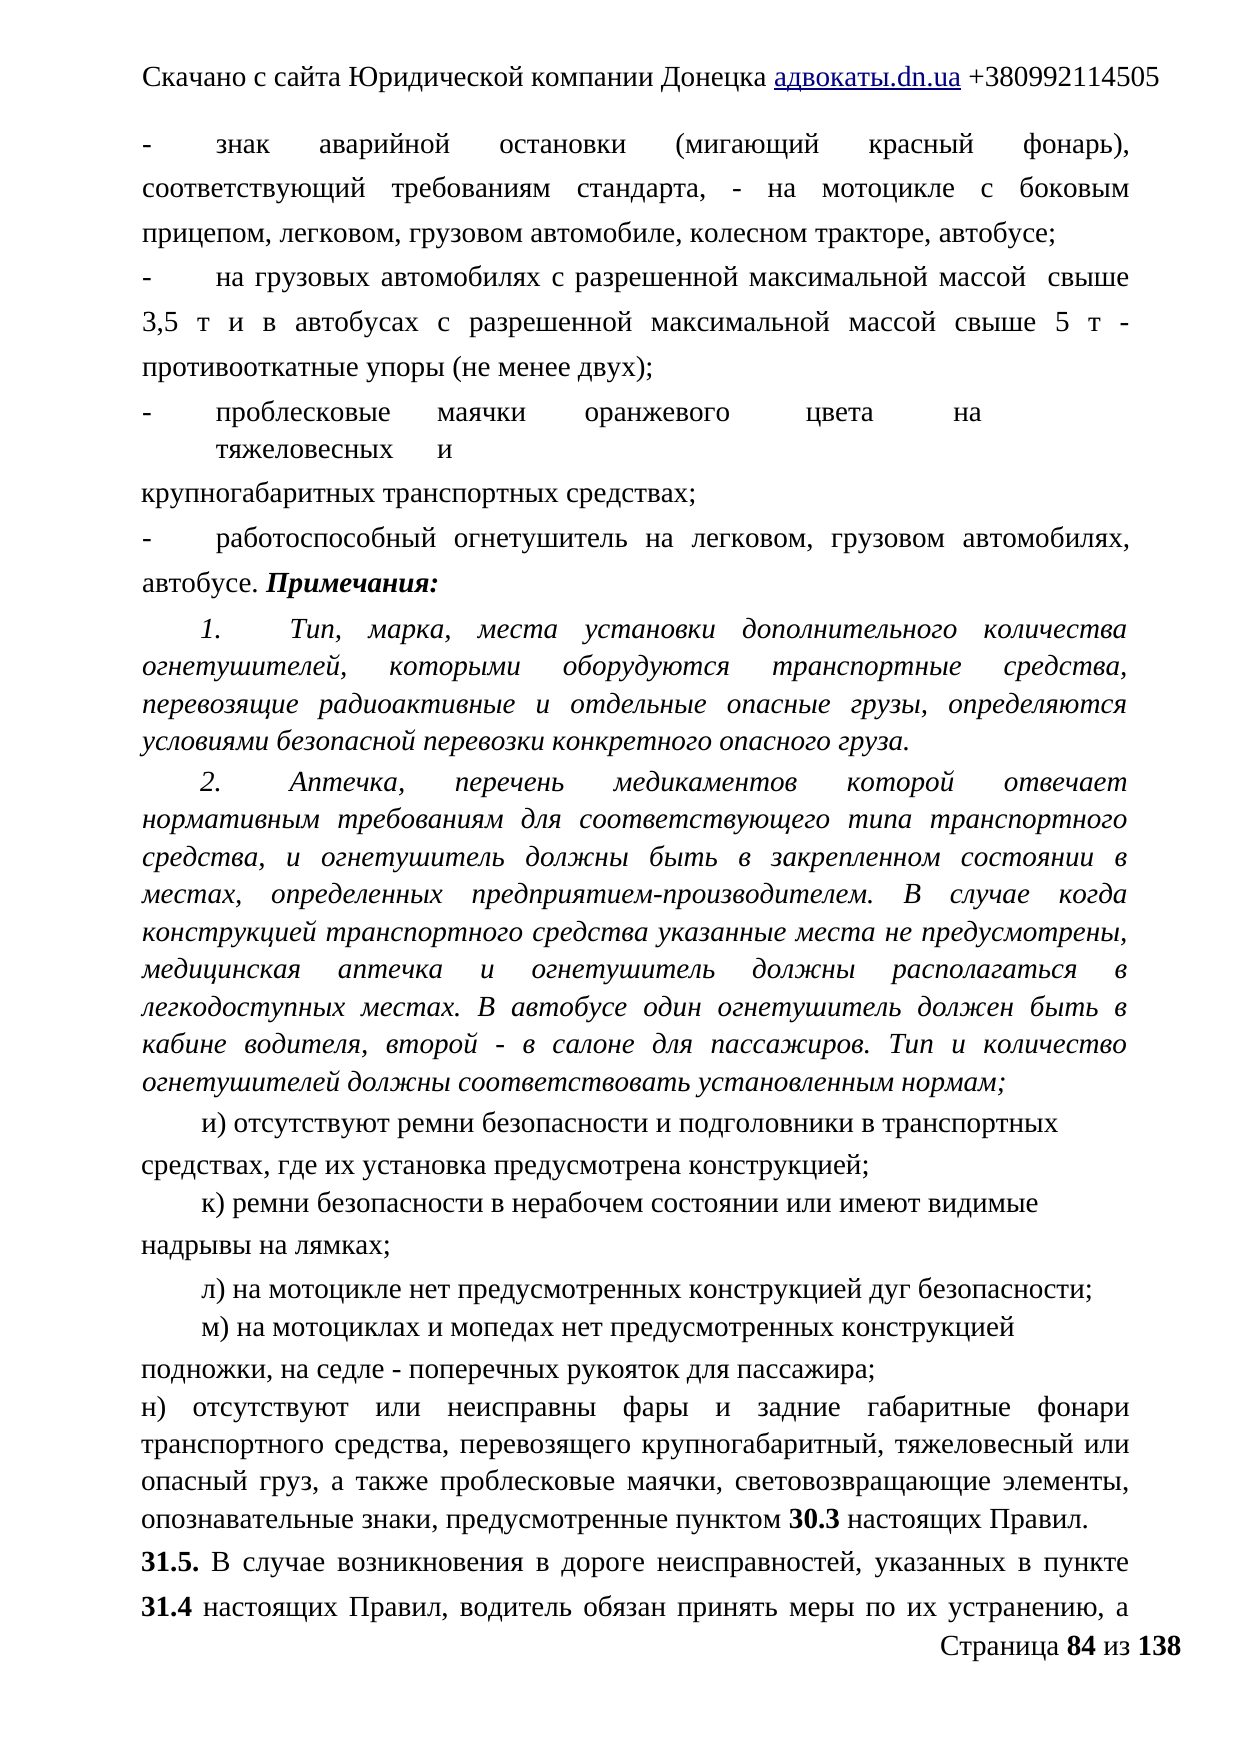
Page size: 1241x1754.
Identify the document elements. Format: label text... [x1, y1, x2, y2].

list Аптечка, перечень медикаментов которой отвечает нормативным требованиям для соответствующего типа транспортного средства, и огнетушитель должны быть в закрепленном состоянии в местах, определенных предприятием-производителем. В случае когда конструкцией транспортного средства указанные места не предусмотрены, медицинская аптечка и огнетушитель должны располагаться в легкодоступных местах. В автобусе один огнетушитель должен быть в кабине водителя, второй - в салоне для пассажиров. Тип и количество огнетушителей должны соответствовать установленным нормам; [142, 764, 1131, 1097]
text средствах, где их установка предусмотрена конструкцией; [141, 1147, 1130, 1181]
text н) отсутствуют или неисправны фары и задние габаритные фонари транспортного средства, перевозящего крупногабаритный, тяжеловесный или опасный груз, а также проблесковые маячки, световозвращающие элементы, опознавательные знаки, предусмотренные пунктом 30.3 настоящих Правил. [141, 1389, 1130, 1534]
text к) ремни безопасности в нерабочем состоянии или имеют видимые [201, 1185, 1130, 1218]
list проблесковые маячки оранжевого цвета на тяжеловесных и [142, 394, 1130, 464]
list Тип, марка, места установки дополнительного количества огнетушителей, которыми оборудуются транспортные средства, перевозящие радиоактивные и отдельные опасные грузы, определяются условиями безопасной перевозки конкретного опасного груза. [142, 611, 1131, 757]
text л) на мотоцикле нет предусмотренных конструкцией дуг безопасности; [201, 1272, 1130, 1305]
list работоспособный огнетушитель на легковом, грузовом автомобилях, автобусе. Примечания: [142, 520, 1130, 599]
list на грузовых автомобилях с разрешенной максимальной массой свыше 3,5 т и в автобусах с разрешенной максимальной массой свыше 5 т - противооткатные упоры (не менее двух); [142, 259, 1130, 382]
text и) отсутствуют ремни безопасности и подголовники в транспортных [201, 1105, 1130, 1138]
text м) на мотоциклах и мопедах нет предусмотренных конструкцией [201, 1309, 1130, 1343]
list знак аварийной остановки (мигающий красный фонарь), соответствующий требованиям стандарта, - на мотоцикле с боковым прицепом, легковом, грузовом автомобиле, колесном тракторе, автобусе; [142, 126, 1130, 248]
text крупногабаритных транспортных средствах; [141, 475, 1130, 509]
text надрывы на лямках; [141, 1227, 1130, 1260]
text 31.5. В случае возникновения в дороге неисправностей, указанных в пункте 31.4 настоящих Правил, водитель обязан принять меры по их устранению, а [141, 1544, 1130, 1622]
text подножки, на седле - поперечных рукояток для пассажира; [141, 1351, 1130, 1385]
